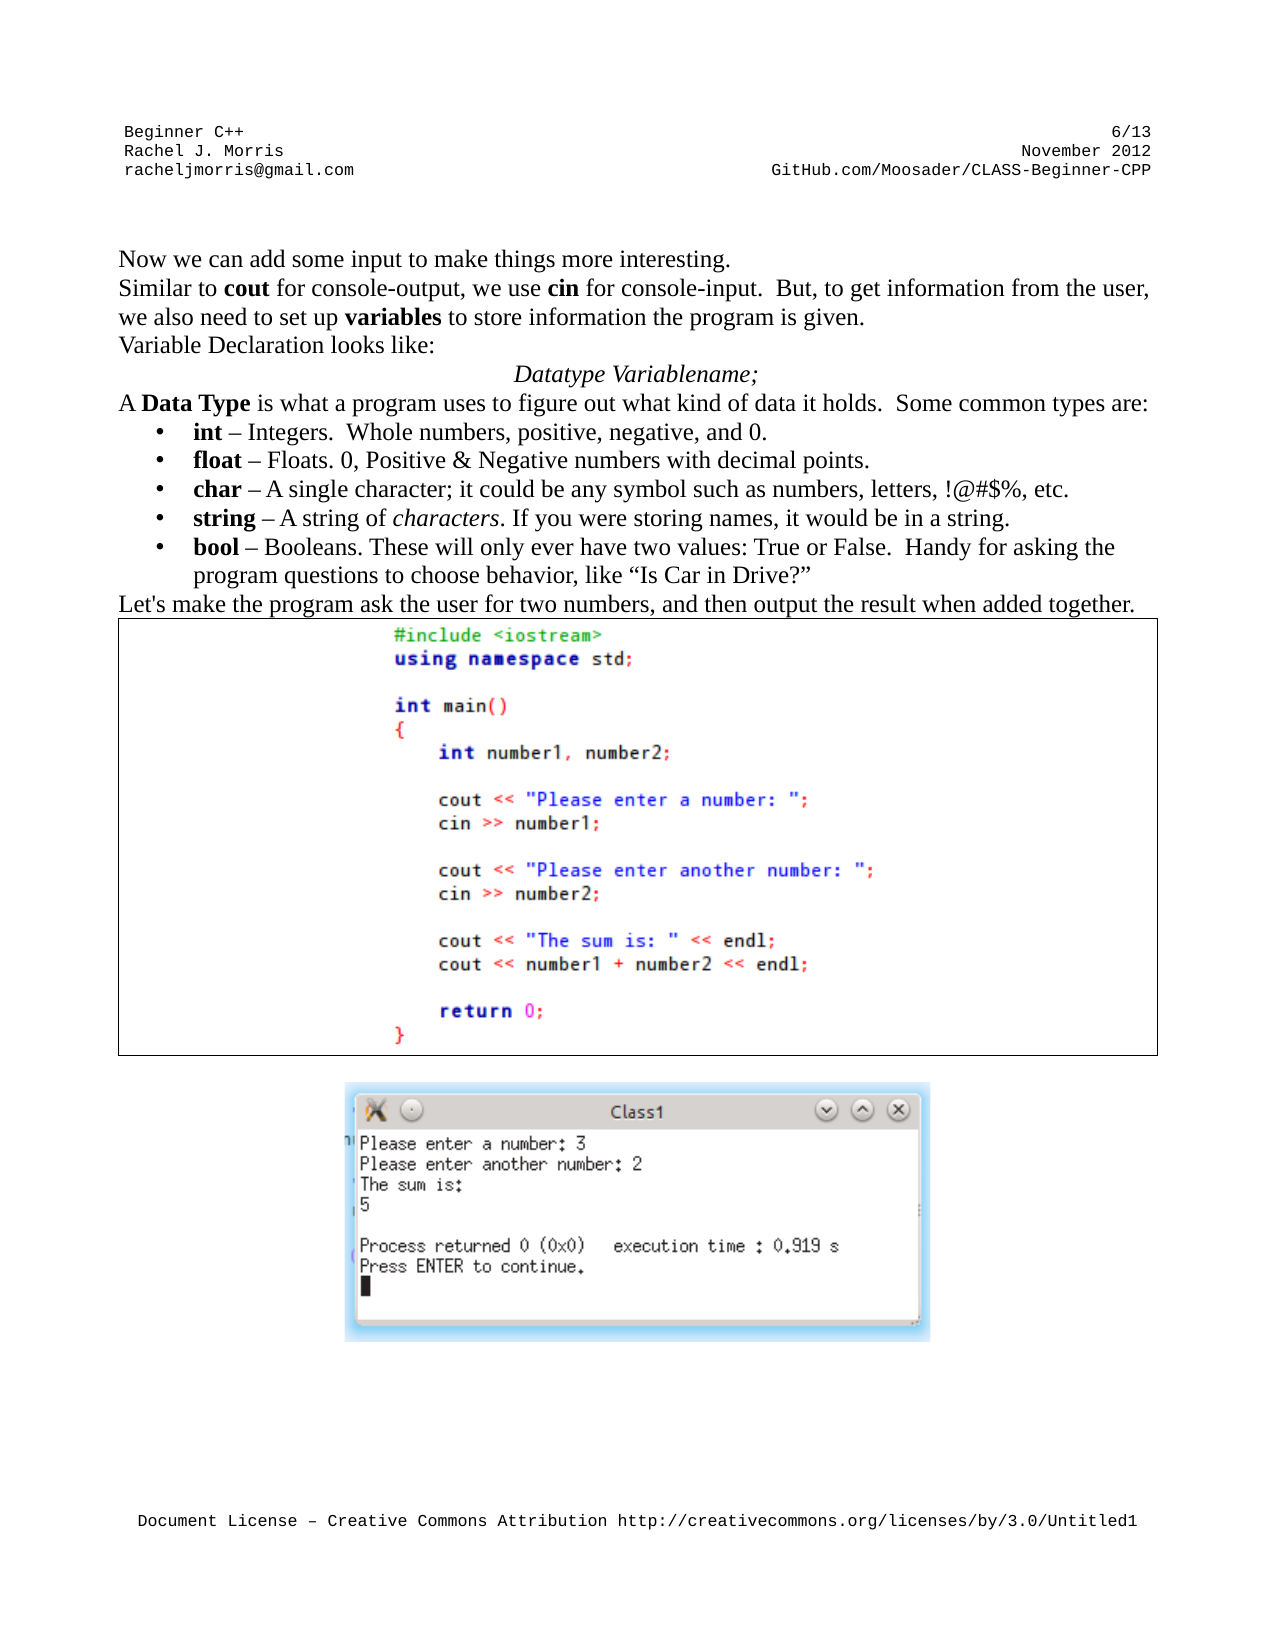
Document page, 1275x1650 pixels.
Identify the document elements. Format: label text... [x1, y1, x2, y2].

list string – A string of characters. If you were storing names, it would be in a string. [156, 503, 1157, 532]
text Datatype Variablename; [118, 359, 1157, 388]
list int – Integers. Whole numbers, positive, negative, and 0. [156, 417, 1157, 446]
picture [344, 1082, 931, 1342]
text Now we can add some input to make things more interesting. [118, 244, 1157, 273]
text A Data Type is what a program uses to figure out what kind of data it holds. Some common types are: [118, 388, 1157, 417]
list bool – Booleans. These will only ever have two values: True or False. Handy for asking the program questions to choose behavior, like “Is Car in Drive?” [156, 532, 1157, 589]
text Similar to cout for console-output, we use cin for console-input. But, to get information from the user, we also need to set up variables to store information the program is given. [118, 273, 1157, 331]
text Variable Declaration looks like: [118, 331, 1157, 359]
list float – Floats. 0, Positive & Negative numbers with decimal points. [156, 446, 1157, 474]
picture [393, 623, 883, 1049]
list char – A single character; it could be any symbol such as numbers, letters, !@#$%, etc. [156, 474, 1157, 503]
text Let's make the program ask the user for two numbers, and then output the result when added together. [118, 589, 1157, 618]
table_header [119, 619, 1157, 1055]
